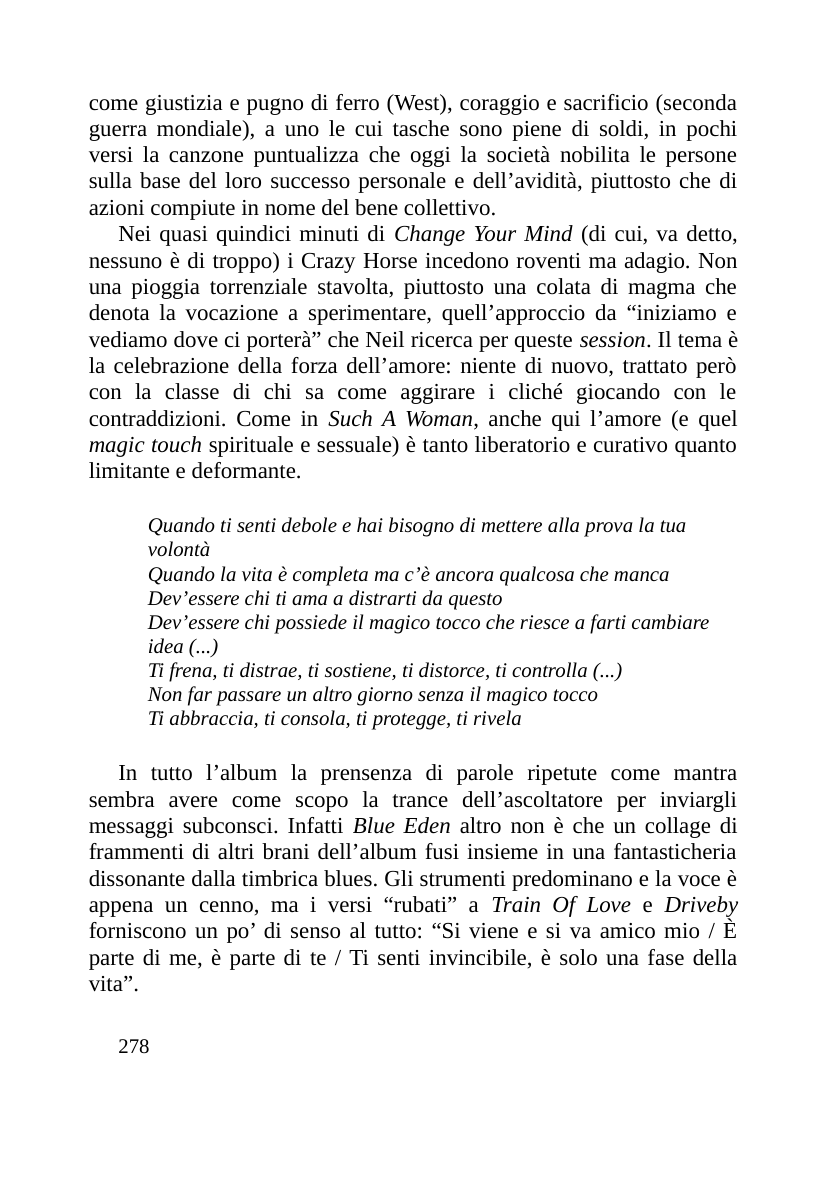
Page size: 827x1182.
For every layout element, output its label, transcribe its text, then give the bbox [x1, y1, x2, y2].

text Dev’essere chi ti ama a distrarti da questo [88, 586, 738, 609]
text Dev’essere chi possiede il magico tocco che riesce a farti cambiare [88, 609, 738, 634]
text Ti abbraccia, ti consola, ti protegge, ti rivela [88, 706, 738, 730]
text Ti frena, ti distrae, ti sostiene, ti distorce, ti controlla (...) [88, 658, 738, 682]
text In tutto l’album la prensenza di parole ripetute come mantra sembra avere come scopo la trance dell’ascoltatore per inviargli messaggi subconsci. Infatti Blue Eden altro non è che un collage di frammenti di altri brani dell’album fusi insieme in una fantasticheria dissonante dalla timbrica blues. Gli strumenti predominano e la voce è appena un cenno, ma i versi “rubati” a Train Of Love e Driveby forniscono un po’ di senso al tutto: “Si viene e si va amico mio / È parte di me, è parte di te / Ti senti invincibile, è solo una fase della vita”. [88, 759, 738, 997]
text volontà [88, 537, 738, 561]
text come giustizia e pugno di ferro (West), coraggio e sacrificio (seconda guerra mondiale), a uno le cui tasche sono piene di soldi, in pochi versi la canzone puntualizza che oggi la società nobilita le persone sulla base del loro successo personale e dell’avidità, piuttosto che di azioni compiute in nome del bene collettivo. [88, 88, 738, 220]
text Non far passare un altro giorno senza il magico tocco [88, 682, 738, 706]
text Quando ti senti debole e hai bisogno di mettere alla prova la tua [88, 513, 738, 537]
text idea (...) [88, 634, 738, 658]
text Nei quasi quindici minuti di Change Your Mind (di cui, va detto, nessuno è di troppo) i Crazy Horse incedono roventi ma adagio. Non una pioggia torrenziale stavolta, piuttosto una colata di magma che denota la vocazione a sperimentare, quell’approccio da “iniziamo e vediamo dove ci porterà” che Neil ricerca per queste session. Il tema è la celebrazione della forza dell’amore: niente di nuovo, trattato però con la classe di chi sa come aggirare i cliché giocando con le contraddizioni. Come in Such A Woman, anche qui l’amore (e quel magic touch spirituale e sessuale) è tanto liberatorio e curativo quanto limitante e deformante. [88, 220, 738, 484]
text Quando la vita è completa ma c’è ancora qualcosa che manca [88, 561, 738, 586]
